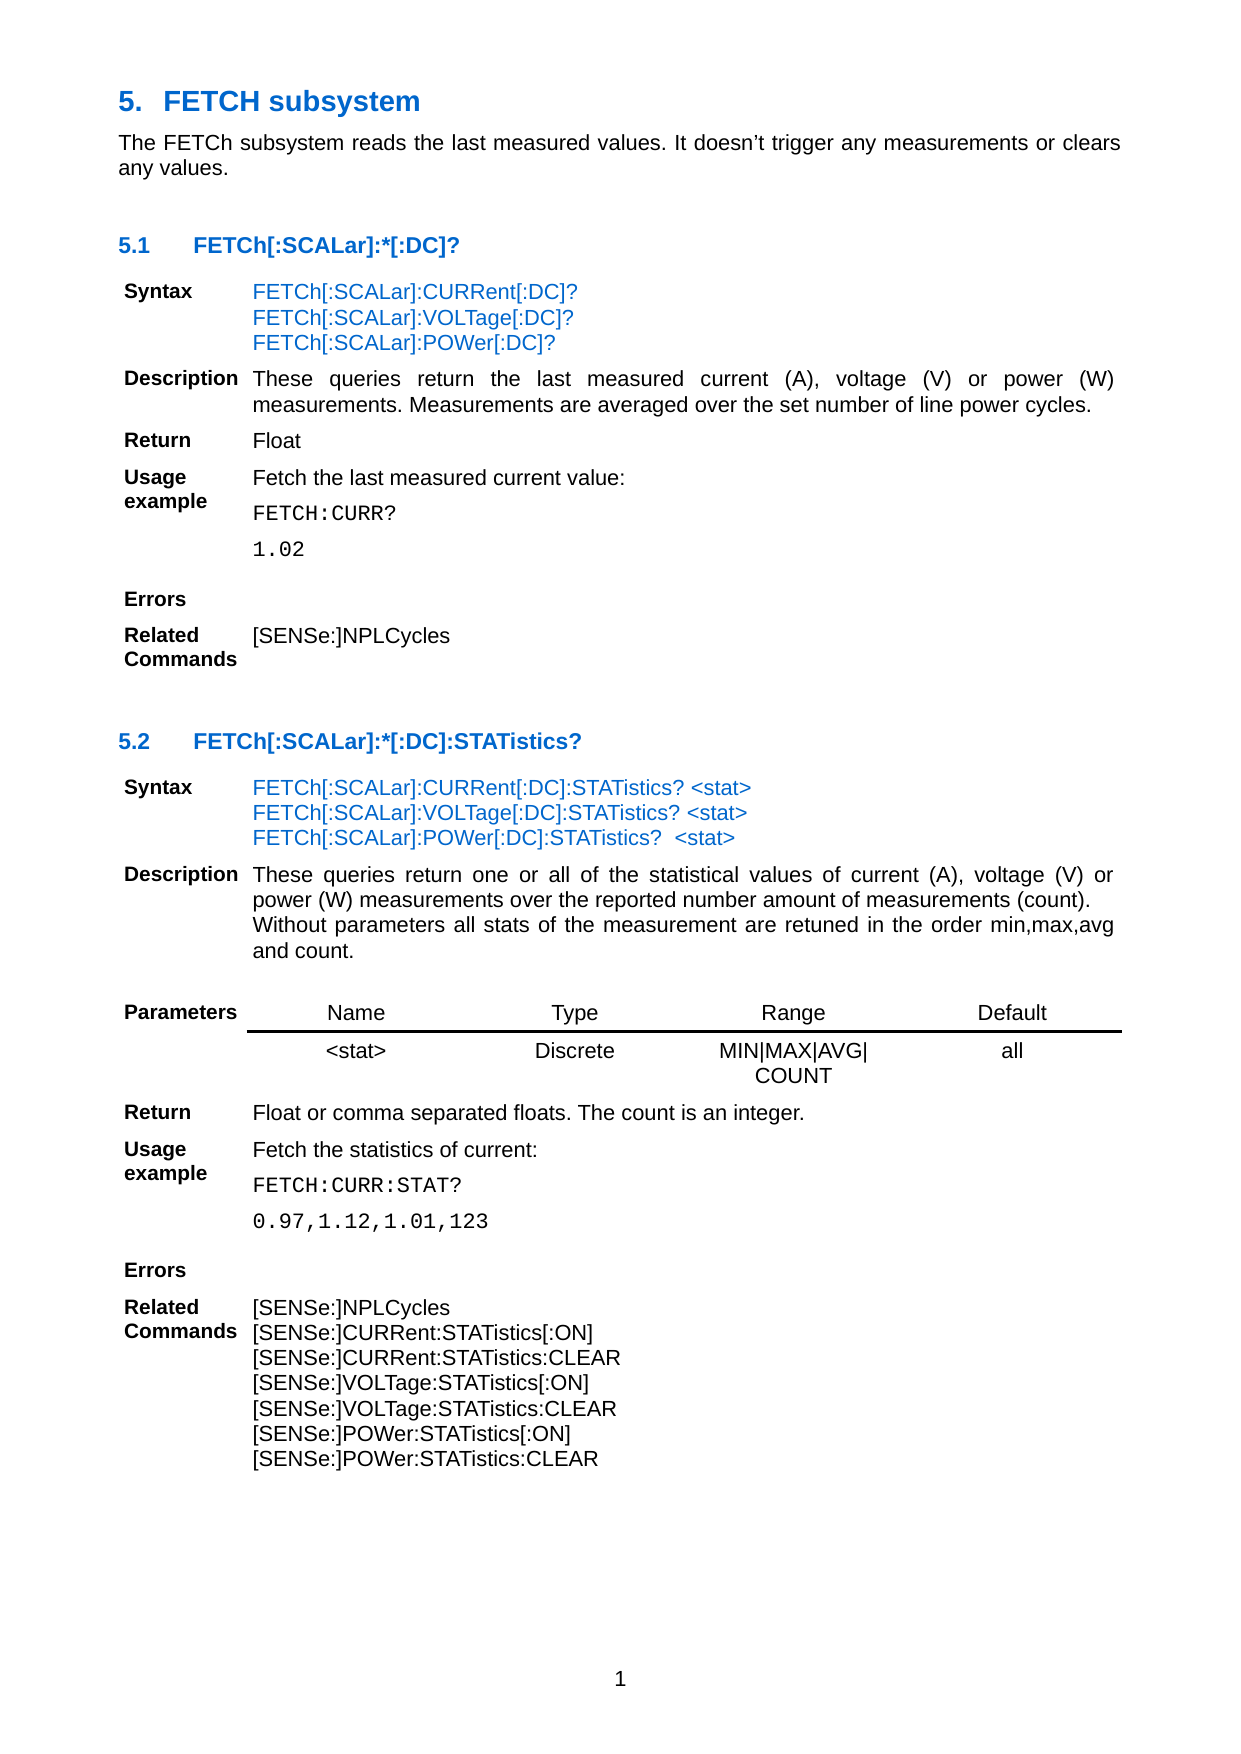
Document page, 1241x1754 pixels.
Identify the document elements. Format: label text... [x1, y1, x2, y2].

table_header FETCh[:SCALar]:CURRent[:DC]? FETCh[:SCALar]:VOLTage[:DC]? FETCh[:SCALar]:POWer[:DC]? [247, 274, 1122, 361]
table_cell Type [465, 994, 684, 1030]
table_cell Default [903, 994, 1122, 1030]
table_cell Return [118, 423, 247, 459]
subtitle FETCh[:SCALar]:*[:DC]:STATistics? [118, 728, 1122, 754]
table_cell Description [118, 361, 247, 422]
table_cell [247, 581, 1122, 617]
subtitle FETCH subsystem [118, 84, 1122, 118]
table_cell Description [118, 856, 247, 994]
table_cell MIN|MAX|AVG|COUNT [684, 1033, 903, 1094]
table_cell Fetch the statistics of current: FETCH:CURR:STAT? 0.97,1.12,1.01,123 [247, 1131, 1122, 1253]
table_cell [247, 1253, 1122, 1289]
table_header Syntax [118, 769, 247, 856]
table_cell Related Commands [118, 1289, 247, 1477]
table_cell Discrete [465, 1033, 684, 1094]
table_cell These queries return one or all of the statistical values of current (A), voltage (V) or power (W) measurements over the reported number amount of measurements (count). Without parameters all stats of the measurement are retuned in the order min,max,avg and count. [247, 856, 1122, 994]
table_header FETCh[:SCALar]:CURRent[:DC]:STATistics? <stat> FETCh[:SCALar]:VOLTage[:DC]:STATistics? <stat> FETCh[:SCALar]:POWer[:DC]:STATistics? <stat> [247, 769, 1122, 856]
table_cell Float or comma separated floats. The count is an integer. [247, 1094, 1122, 1131]
table_cell <stat> [247, 1033, 465, 1094]
table_cell [SENSe:]NPLCycles [SENSe:]CURRent:STATistics[:ON] [SENSe:]CURRent:STATistics:CLEAR [SENSe:]VOLTage:STATistics[:ON] [SENSe:]VOLTage:STATistics:CLEAR [SENSe:]POWer:STATistics[:ON] [SENSe:]POWer:STATistics:CLEAR [247, 1289, 1122, 1477]
table_cell Errors [118, 581, 247, 617]
table_cell Usage example [118, 459, 247, 581]
text The FETCh subsystem reads the last measured values. It doesn’t trigger any measurements or clears any values. [118, 130, 1122, 181]
table_cell Name [247, 994, 465, 1030]
table_cell Related Commands [118, 617, 247, 676]
table_cell Errors [118, 1253, 247, 1289]
table_cell Return [118, 1094, 247, 1131]
table_header Syntax [118, 274, 247, 361]
table_cell Usage example [118, 1131, 247, 1253]
table_cell Range [684, 994, 903, 1030]
table_cell Parameters [118, 994, 247, 1094]
table_cell all [903, 1033, 1122, 1094]
table_cell [SENSe:]NPLCycles [247, 617, 1122, 676]
subtitle FETCh[:SCALar]:*[:DC]? [118, 232, 1122, 259]
table_cell Fetch the last measured current value: FETCH:CURR? 1.02 [247, 459, 1122, 581]
table_cell Float [247, 423, 1122, 459]
table_cell These queries return the last measured current (A), voltage (V) or power (W) measurements. Measurements are averaged over the set number of line power cycles. [247, 361, 1122, 422]
